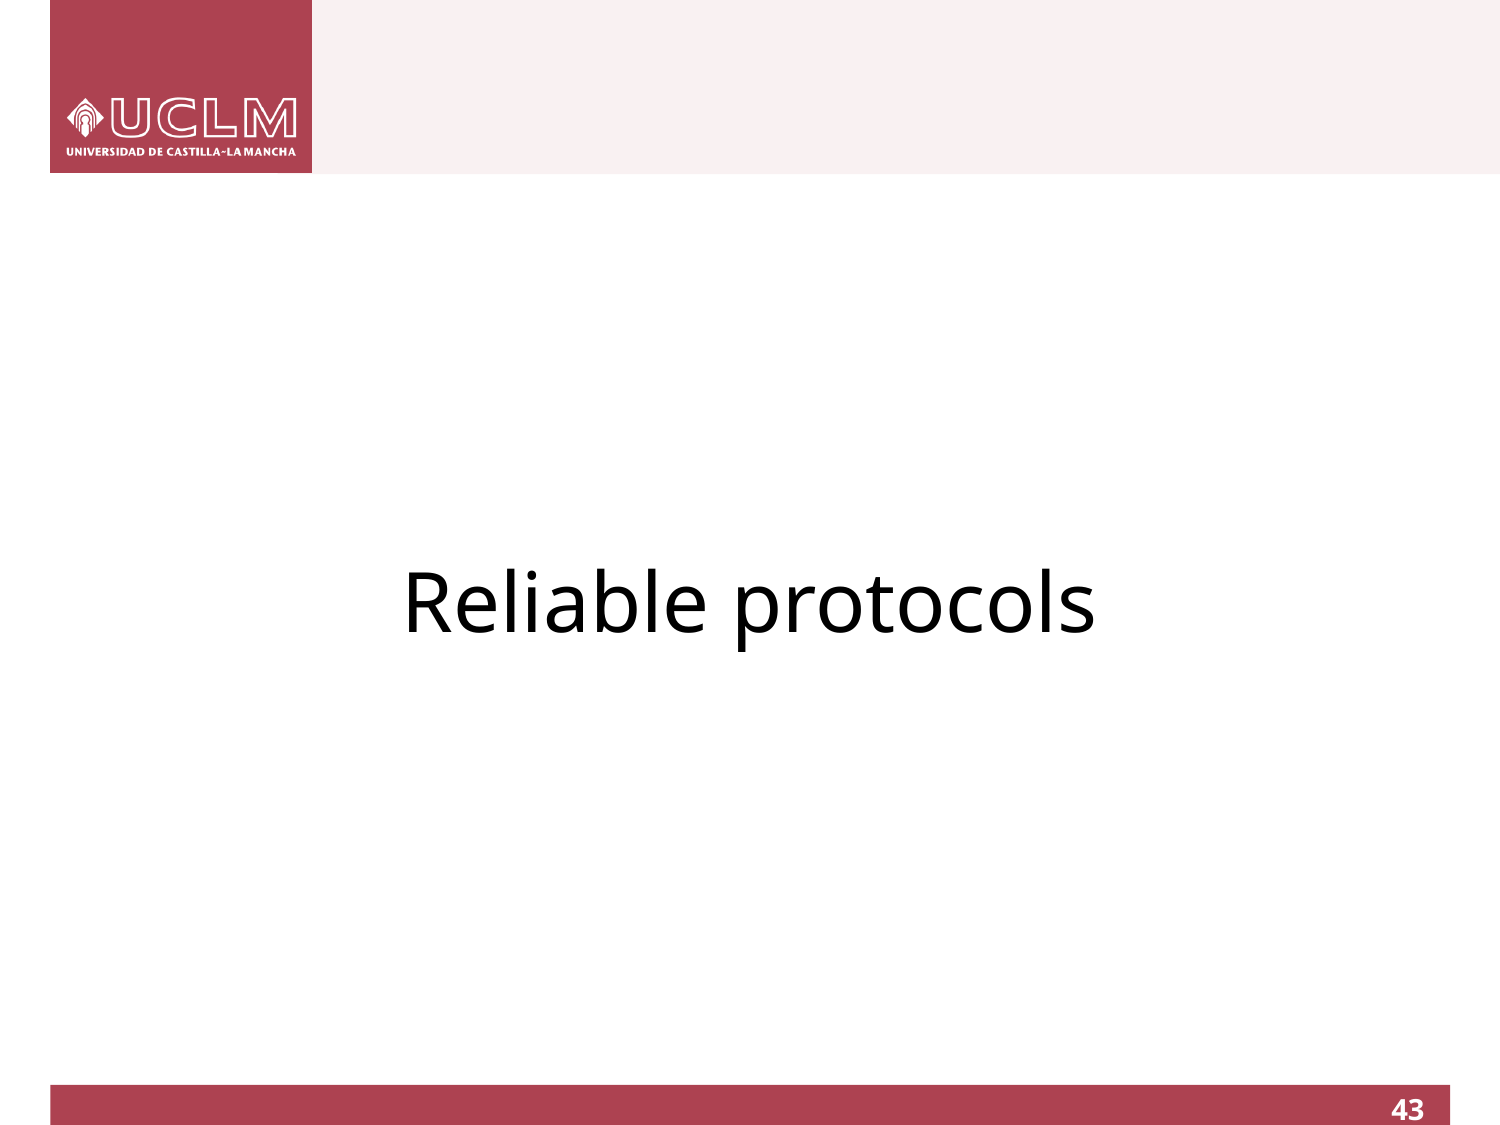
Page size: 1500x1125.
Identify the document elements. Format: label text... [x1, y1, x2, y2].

list Reliable protocols [75, 543, 1425, 884]
picture [50, 0, 312, 173]
